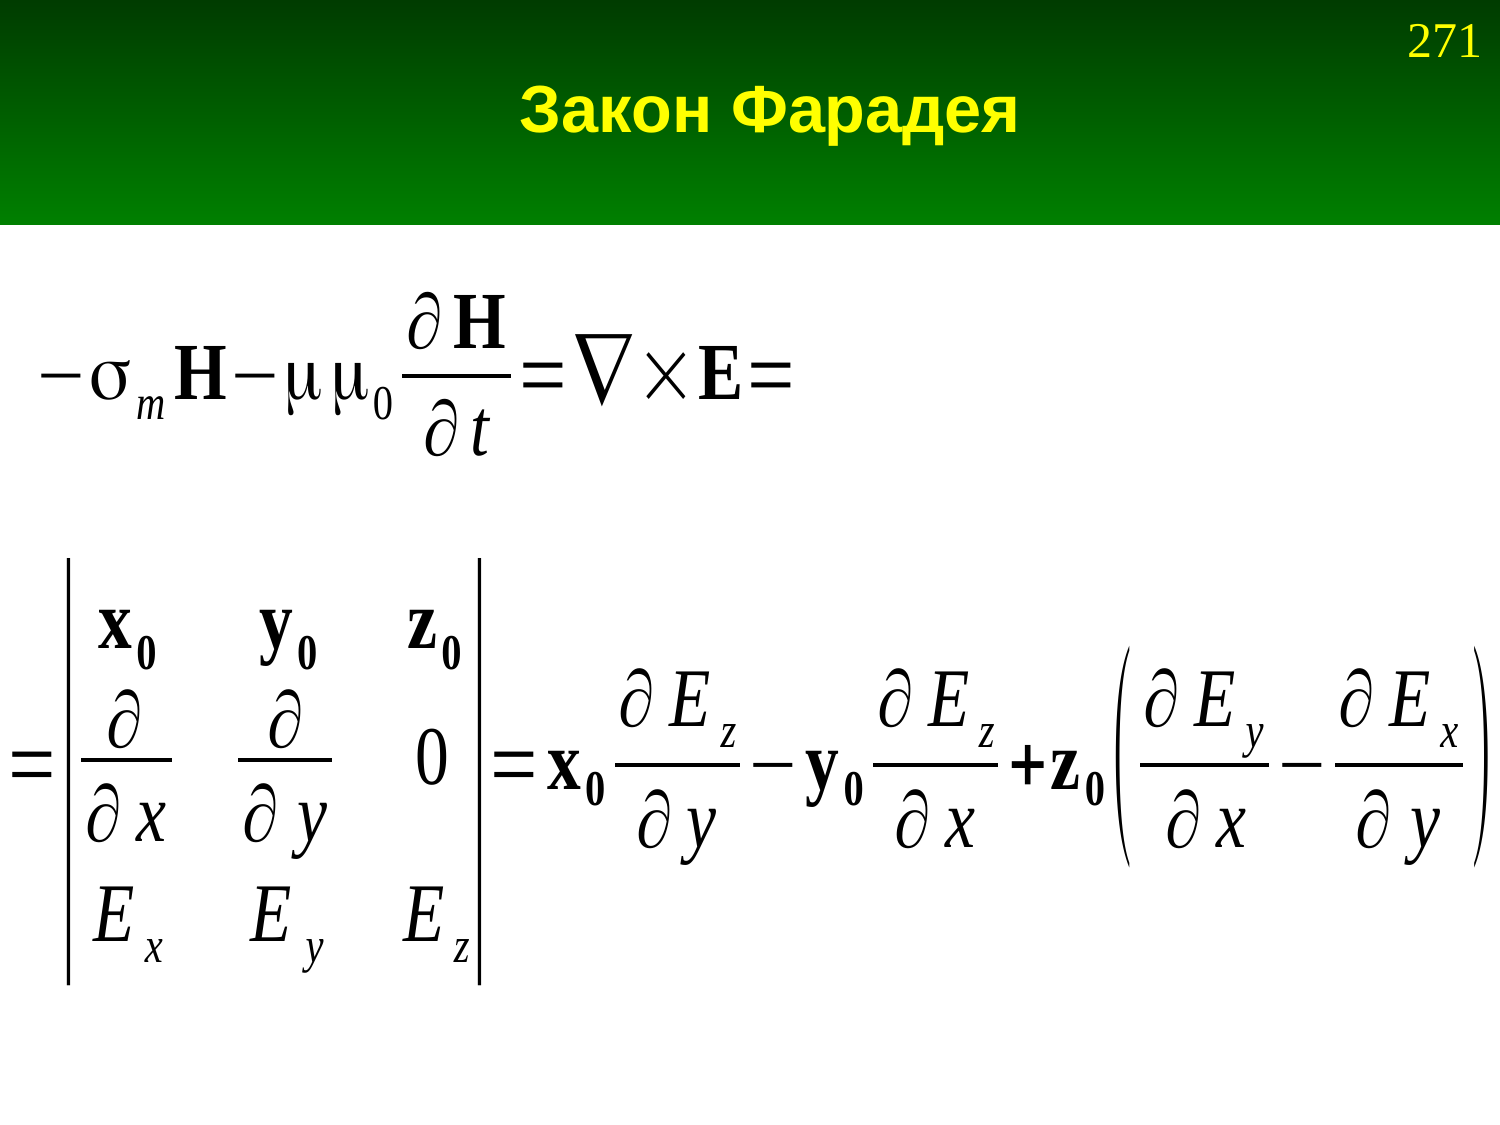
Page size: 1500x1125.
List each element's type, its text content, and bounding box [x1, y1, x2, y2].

chart [17, 277, 817, 472]
chart [0, 554, 1500, 992]
title Закон Фарадея [100, 2, 1441, 209]
